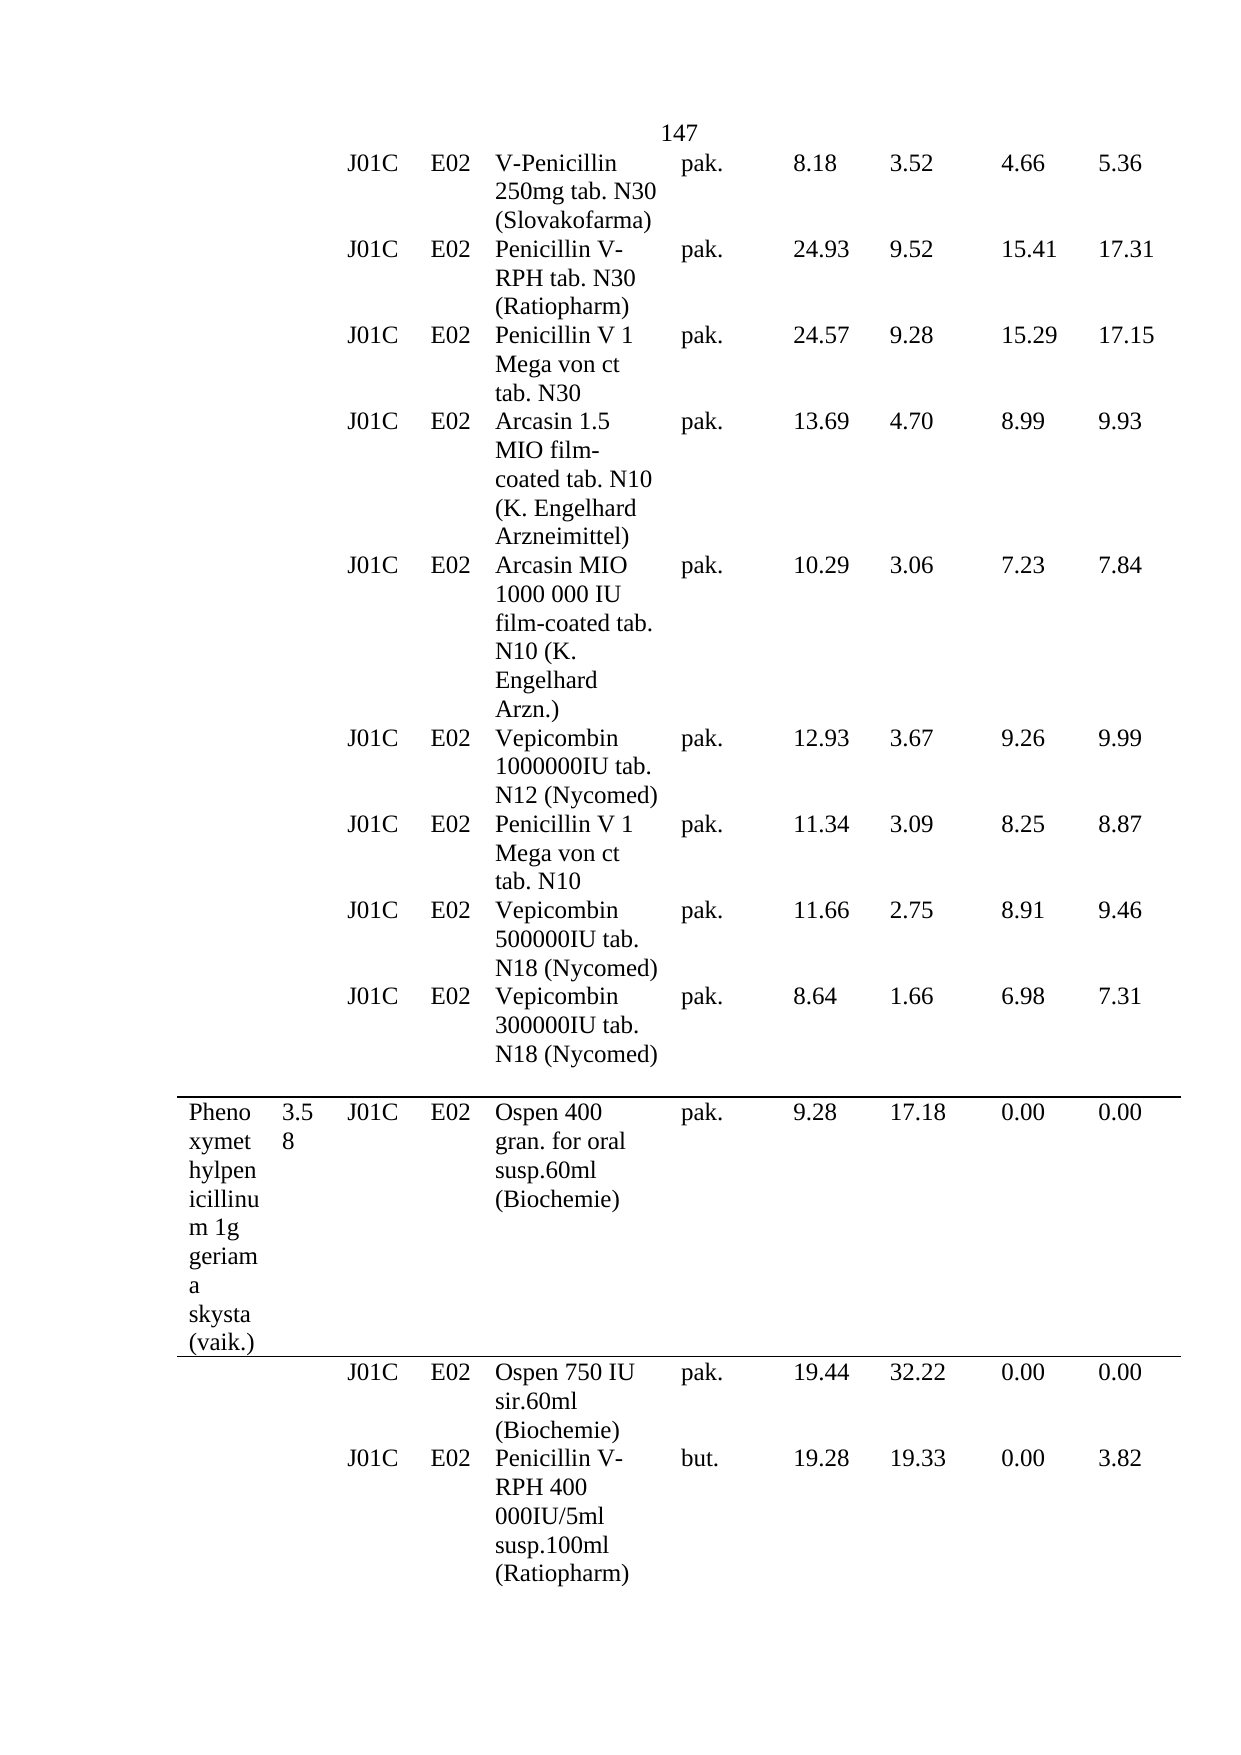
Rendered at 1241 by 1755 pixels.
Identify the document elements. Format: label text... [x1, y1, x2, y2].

table_cell pak. [670, 550, 782, 723]
table_cell 8.91 [990, 895, 1087, 981]
table_cell [271, 1357, 336, 1443]
table_cell Penicillin V 1 Mega von ct tab. N10 [484, 809, 669, 895]
table_cell 9.99 [1087, 723, 1181, 809]
table_cell 9.26 [990, 723, 1087, 809]
table_cell J01C [336, 234, 419, 320]
table_cell Phenoxymethylpenicillinum 1g geriama skysta (vaik.) [177, 1098, 271, 1356]
table_cell 0.00 [1087, 1357, 1181, 1443]
table_cell [177, 723, 271, 809]
table_cell E02 [419, 550, 483, 723]
table_cell [177, 1444, 271, 1587]
table_cell [177, 406, 271, 550]
table_cell [782, 1068, 878, 1096]
table_cell 7.84 [1087, 550, 1181, 723]
table_cell [177, 809, 271, 895]
table_cell pak. [670, 1357, 782, 1443]
table_cell J01C [336, 1444, 419, 1587]
table_cell E02 [419, 1444, 483, 1587]
table_cell [419, 1068, 483, 1096]
table_cell 9.52 [878, 234, 990, 320]
table_cell 24.57 [782, 320, 878, 406]
table_cell 8.25 [990, 809, 1087, 895]
table_cell E02 [419, 981, 483, 1068]
table_cell 3.09 [878, 809, 990, 895]
table_cell 13.69 [782, 406, 878, 550]
table_cell [177, 895, 271, 981]
table_cell [177, 550, 271, 723]
table_cell 8.64 [782, 981, 878, 1068]
table_cell E02 [419, 148, 483, 234]
table_cell 0.00 [1087, 1098, 1181, 1356]
table_cell 3.67 [878, 723, 990, 809]
table_cell 9.28 [782, 1098, 878, 1356]
table_cell [271, 148, 336, 234]
table_cell E02 [419, 1098, 483, 1356]
table_cell 8.87 [1087, 809, 1181, 895]
table_cell 5.36 [1087, 148, 1181, 234]
table_cell E02 [419, 234, 483, 320]
table_cell J01C [336, 895, 419, 981]
table_cell [484, 1068, 669, 1096]
table_cell [271, 981, 336, 1068]
table_cell [271, 320, 336, 406]
table_cell but. [670, 1444, 782, 1587]
table_cell 4.66 [990, 148, 1087, 234]
table_cell 15.29 [990, 320, 1087, 406]
table_cell [670, 1068, 782, 1096]
table_cell J01C [336, 406, 419, 550]
table_cell [271, 809, 336, 895]
table_cell J01C [336, 550, 419, 723]
table_cell E02 [419, 1357, 483, 1443]
table_cell pak. [670, 809, 782, 895]
table_cell J01C [336, 1098, 419, 1356]
table_cell 19.33 [878, 1444, 990, 1587]
table_cell 8.99 [990, 406, 1087, 550]
table_cell J01C [336, 1357, 419, 1443]
table_cell [990, 1068, 1087, 1096]
table_cell 32.22 [878, 1357, 990, 1443]
table_cell 9.28 [878, 320, 990, 406]
table_cell [271, 895, 336, 981]
table_cell pak. [670, 895, 782, 981]
table_cell [177, 981, 271, 1068]
table_cell 3.82 [1087, 1444, 1181, 1587]
table_cell 11.66 [782, 895, 878, 981]
table_cell 17.15 [1087, 320, 1181, 406]
table_cell 0.00 [990, 1444, 1087, 1587]
table_cell 2.75 [878, 895, 990, 981]
table_cell pak. [670, 1098, 782, 1356]
table_cell [1087, 1068, 1181, 1096]
table_cell pak. [670, 234, 782, 320]
table_cell 9.93 [1087, 406, 1181, 550]
table_cell Arcasin 1.5 MIO film-coated tab. N10 (K. Engelhard Arzneimittel) [484, 406, 669, 550]
table_cell 10.29 [782, 550, 878, 723]
table_cell E02 [419, 406, 483, 550]
table_cell pak. [670, 723, 782, 809]
table_cell [878, 1068, 990, 1096]
table_cell 12.93 [782, 723, 878, 809]
table_cell 17.31 [1087, 234, 1181, 320]
table_cell J01C [336, 320, 419, 406]
table_cell 7.23 [990, 550, 1087, 723]
table_cell Arcasin MIO 1000 000 IU film-coated tab. N10 (K. Engelhard Arzn.) [484, 550, 669, 723]
table_cell 1.66 [878, 981, 990, 1068]
table_cell Vepicombin 300000IU tab. N18 (Nycomed) [484, 981, 669, 1068]
table_cell [271, 550, 336, 723]
table_cell J01C [336, 723, 419, 809]
table_cell [271, 1068, 336, 1096]
table_cell 0.00 [990, 1357, 1087, 1443]
table_cell 9.46 [1087, 895, 1181, 981]
table_cell 11.34 [782, 809, 878, 895]
table_cell pak. [670, 981, 782, 1068]
table_cell 8.18 [782, 148, 878, 234]
table_cell Vepicombin 500000IU tab. N18 (Nycomed) [484, 895, 669, 981]
table_cell 19.44 [782, 1357, 878, 1443]
table_cell Penicillin V-RPH tab. N30 (Ratiopharm) [484, 234, 669, 320]
table_cell Vepicombin 1000000IU tab. N12 (Nycomed) [484, 723, 669, 809]
table_cell E02 [419, 723, 483, 809]
table_cell 3.52 [878, 148, 990, 234]
table_cell [271, 406, 336, 550]
table_cell 19.28 [782, 1444, 878, 1587]
table_cell 24.93 [782, 234, 878, 320]
table_cell 15.41 [990, 234, 1087, 320]
table_cell [177, 1357, 271, 1443]
table_cell [177, 234, 271, 320]
table_cell V-Penicillin 250mg tab. N30 (Slovakofarma) [484, 148, 669, 234]
table_cell Ospen 400 gran. for oral susp.60ml (Biochemie) [484, 1098, 669, 1356]
table_cell E02 [419, 895, 483, 981]
table_cell [177, 148, 271, 234]
table_cell Ospen 750 IU sir.60ml (Biochemie) [484, 1357, 669, 1443]
table_cell 7.31 [1087, 981, 1181, 1068]
table_cell E02 [419, 320, 483, 406]
table_cell [177, 1068, 271, 1096]
table_cell [271, 723, 336, 809]
table_cell Penicillin V 1 Mega von ct tab. N30 [484, 320, 669, 406]
table_cell 3.58 [271, 1098, 336, 1356]
table_cell J01C [336, 981, 419, 1068]
table_cell [336, 1068, 419, 1096]
table_cell J01C [336, 809, 419, 895]
table_cell pak. [670, 406, 782, 550]
table_cell pak. [670, 148, 782, 234]
table_cell [177, 320, 271, 406]
table_cell 4.70 [878, 406, 990, 550]
table_cell 3.06 [878, 550, 990, 723]
table_cell 6.98 [990, 981, 1087, 1068]
table_cell [271, 1444, 336, 1587]
table_cell J01C [336, 148, 419, 234]
table_cell 0.00 [990, 1098, 1087, 1356]
table_cell 17.18 [878, 1098, 990, 1356]
table_cell pak. [670, 320, 782, 406]
table_cell [271, 234, 336, 320]
table_cell E02 [419, 809, 483, 895]
table_cell Penicillin V-RPH 400 000IU/5ml susp.100ml (Ratiopharm) [484, 1444, 669, 1587]
